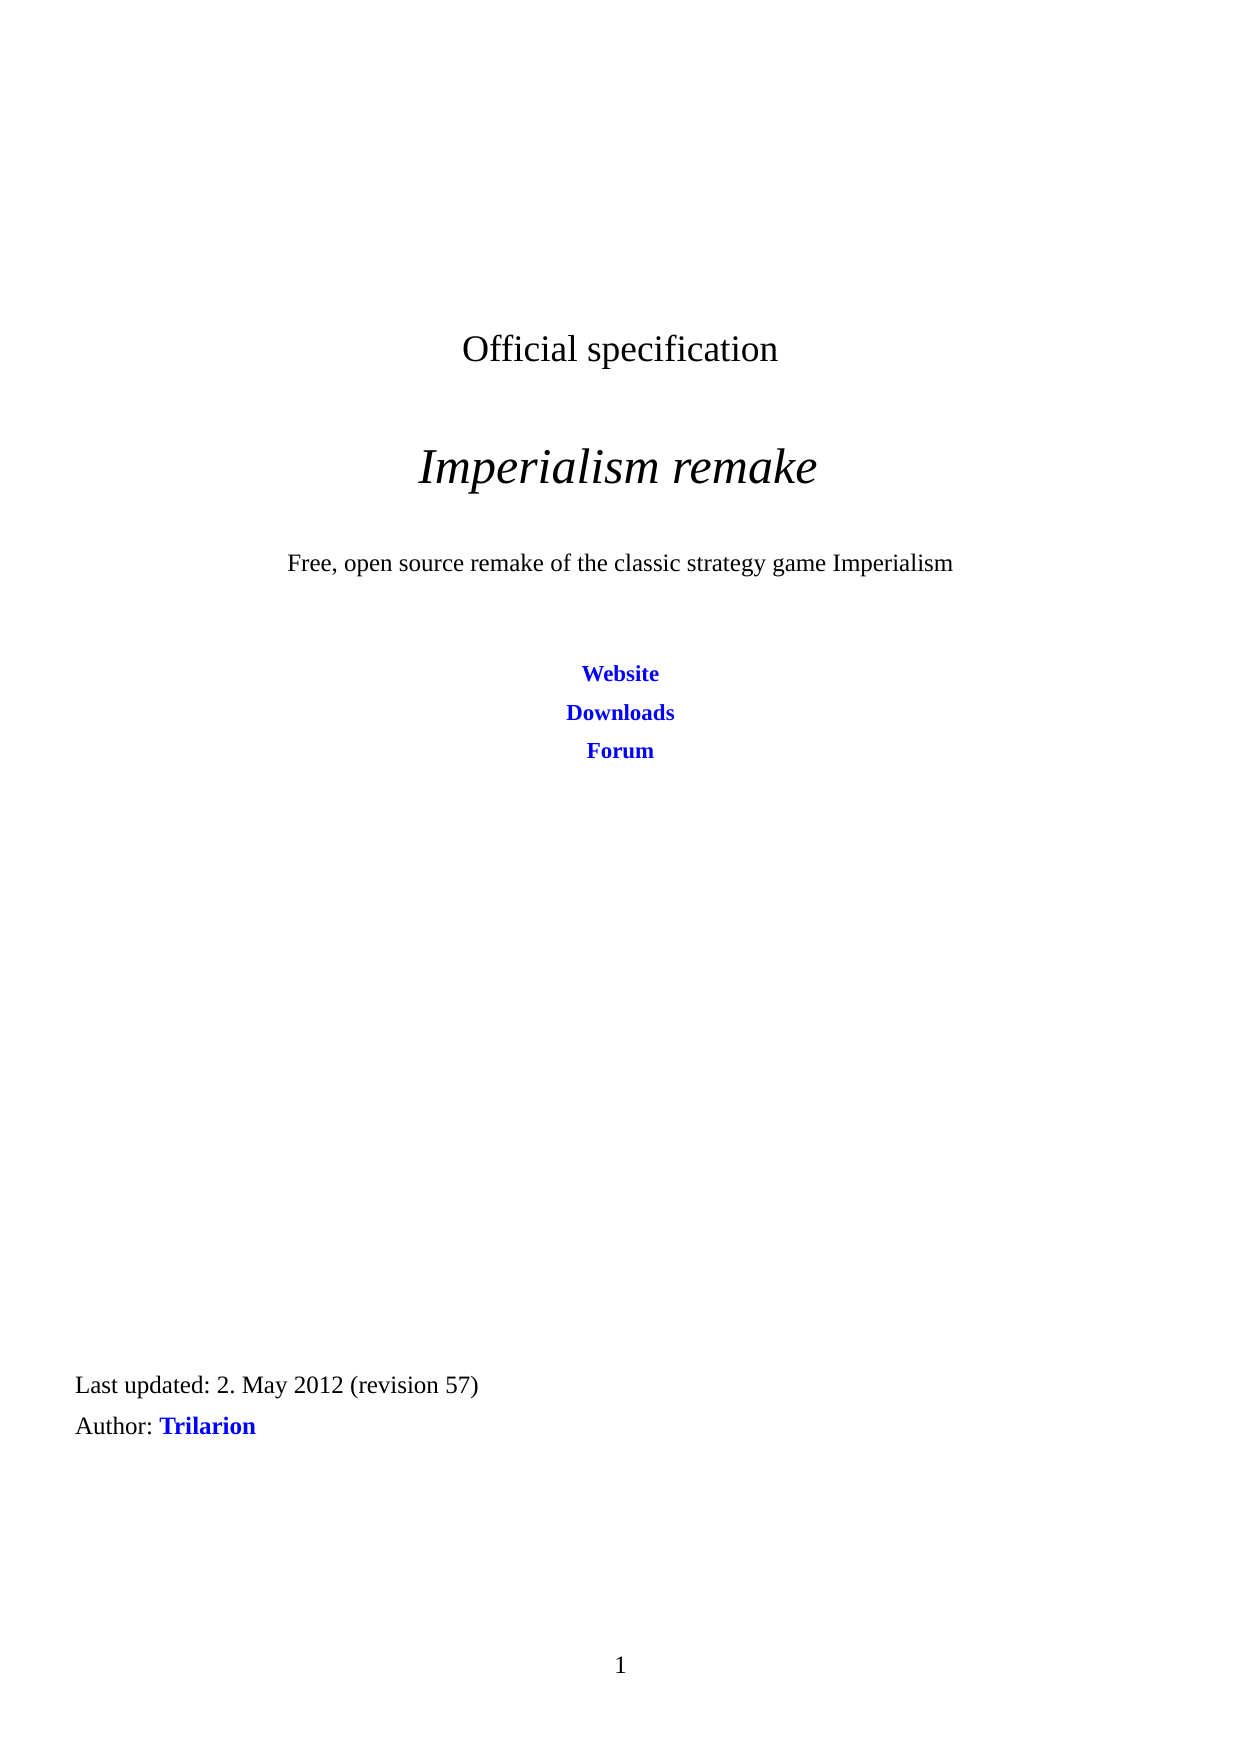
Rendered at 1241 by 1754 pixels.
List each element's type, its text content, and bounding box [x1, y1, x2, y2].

text Free, open source remake of the classic strategy game Imperialism [75, 548, 1166, 577]
text Website [75, 660, 1166, 686]
text Forum [75, 737, 1166, 764]
text Last updated: 2. May 2012 (revision 57) [75, 1370, 1166, 1399]
text Downloads [75, 698, 1166, 725]
text Official specification [75, 326, 1166, 369]
text Author: Trilarion [75, 1411, 1166, 1440]
text Imperialism remake [75, 437, 1166, 495]
